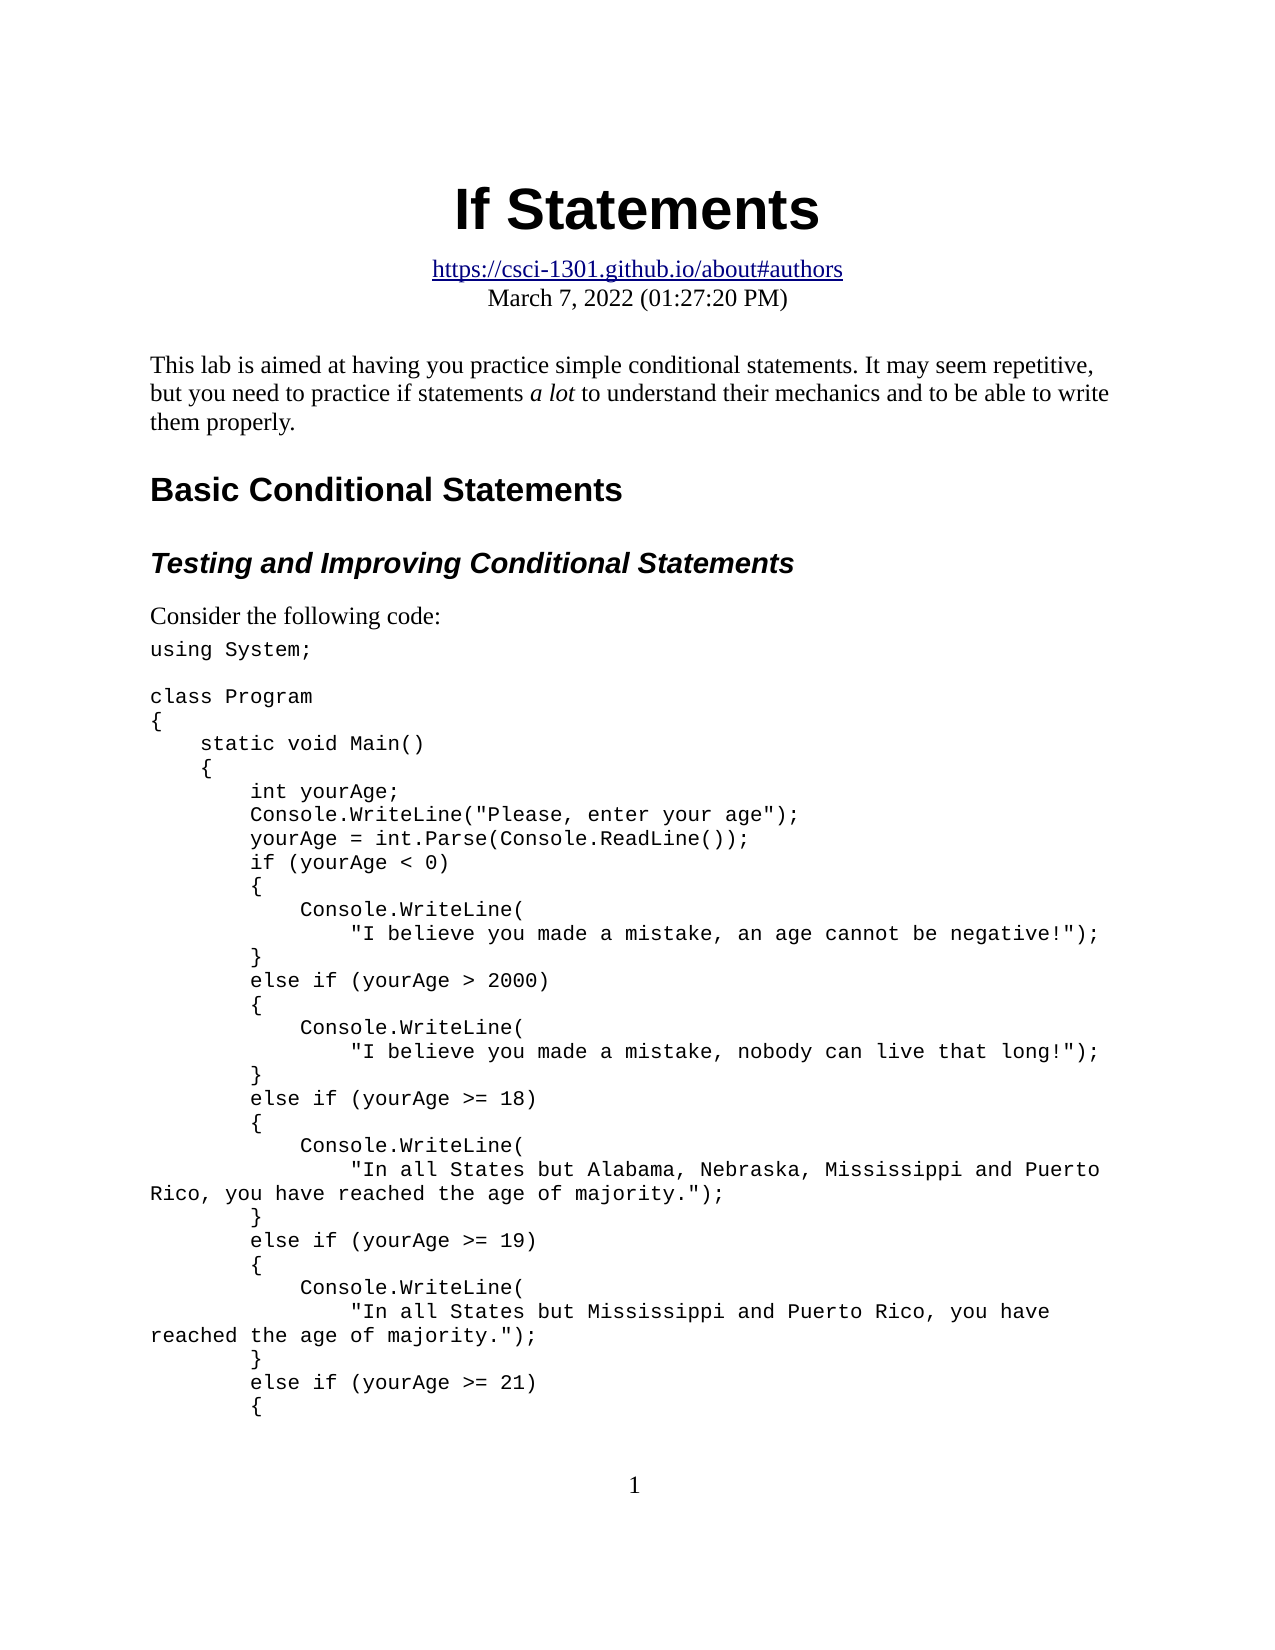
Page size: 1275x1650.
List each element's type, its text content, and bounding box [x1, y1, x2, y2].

text else if (yourAge >= 18) [150, 1088, 1125, 1112]
text https://csci-1301.github.io/about#authors [150, 254, 1125, 283]
text static void Main() [150, 733, 1125, 757]
text } [150, 1206, 1125, 1230]
text "In all States but Mississippi and Puerto Rico, you have reached the age of majority."); [150, 1301, 1125, 1348]
text March 7, 2022 (01:27:20 PM) [150, 283, 1125, 312]
text using System; [150, 639, 1125, 662]
subtitle Testing and Improving Conditional Statements [150, 546, 1125, 580]
text Console.WriteLine( [150, 1017, 1125, 1041]
text { [150, 1254, 1125, 1277]
text Console.WriteLine("Please, enter your age"); [150, 804, 1125, 828]
text { [150, 875, 1125, 899]
text Consider the following code: [150, 601, 1125, 630]
text Console.WriteLine( [150, 899, 1125, 923]
text if (yourAge < 0) [150, 852, 1125, 875]
text } [150, 946, 1125, 970]
text "In all States but Alabama, Nebraska, Mississippi and Puerto Rico, you have reached the age of majority."); [150, 1159, 1125, 1206]
text { [150, 993, 1125, 1017]
text { [150, 710, 1125, 733]
text Console.WriteLine( [150, 1277, 1125, 1301]
text else if (yourAge >= 21) [150, 1372, 1125, 1396]
text class Program [150, 686, 1125, 710]
text Console.WriteLine( [150, 1135, 1125, 1159]
subtitle Basic Conditional Statements [150, 470, 1125, 509]
text else if (yourAge >= 19) [150, 1230, 1125, 1254]
text } [150, 1064, 1125, 1088]
text { [150, 1112, 1125, 1135]
text "I believe you made a mistake, an age cannot be negative!"); [150, 923, 1125, 946]
text { [150, 757, 1125, 781]
text yourAge = int.Parse(Console.ReadLine()); [150, 828, 1125, 852]
text else if (yourAge > 2000) [150, 970, 1125, 993]
text This lab is aimed at having you practice simple conditional statements. It may seem repetitive, but you need to practice if statements a lot to understand their mechanics and to be able to write them properly. [150, 350, 1125, 436]
text { [150, 1396, 1125, 1419]
text int yourAge; [150, 781, 1125, 804]
title If Statements [150, 175, 1125, 242]
text } [150, 1348, 1125, 1372]
text "I believe you made a mistake, nobody can live that long!"); [150, 1041, 1125, 1064]
